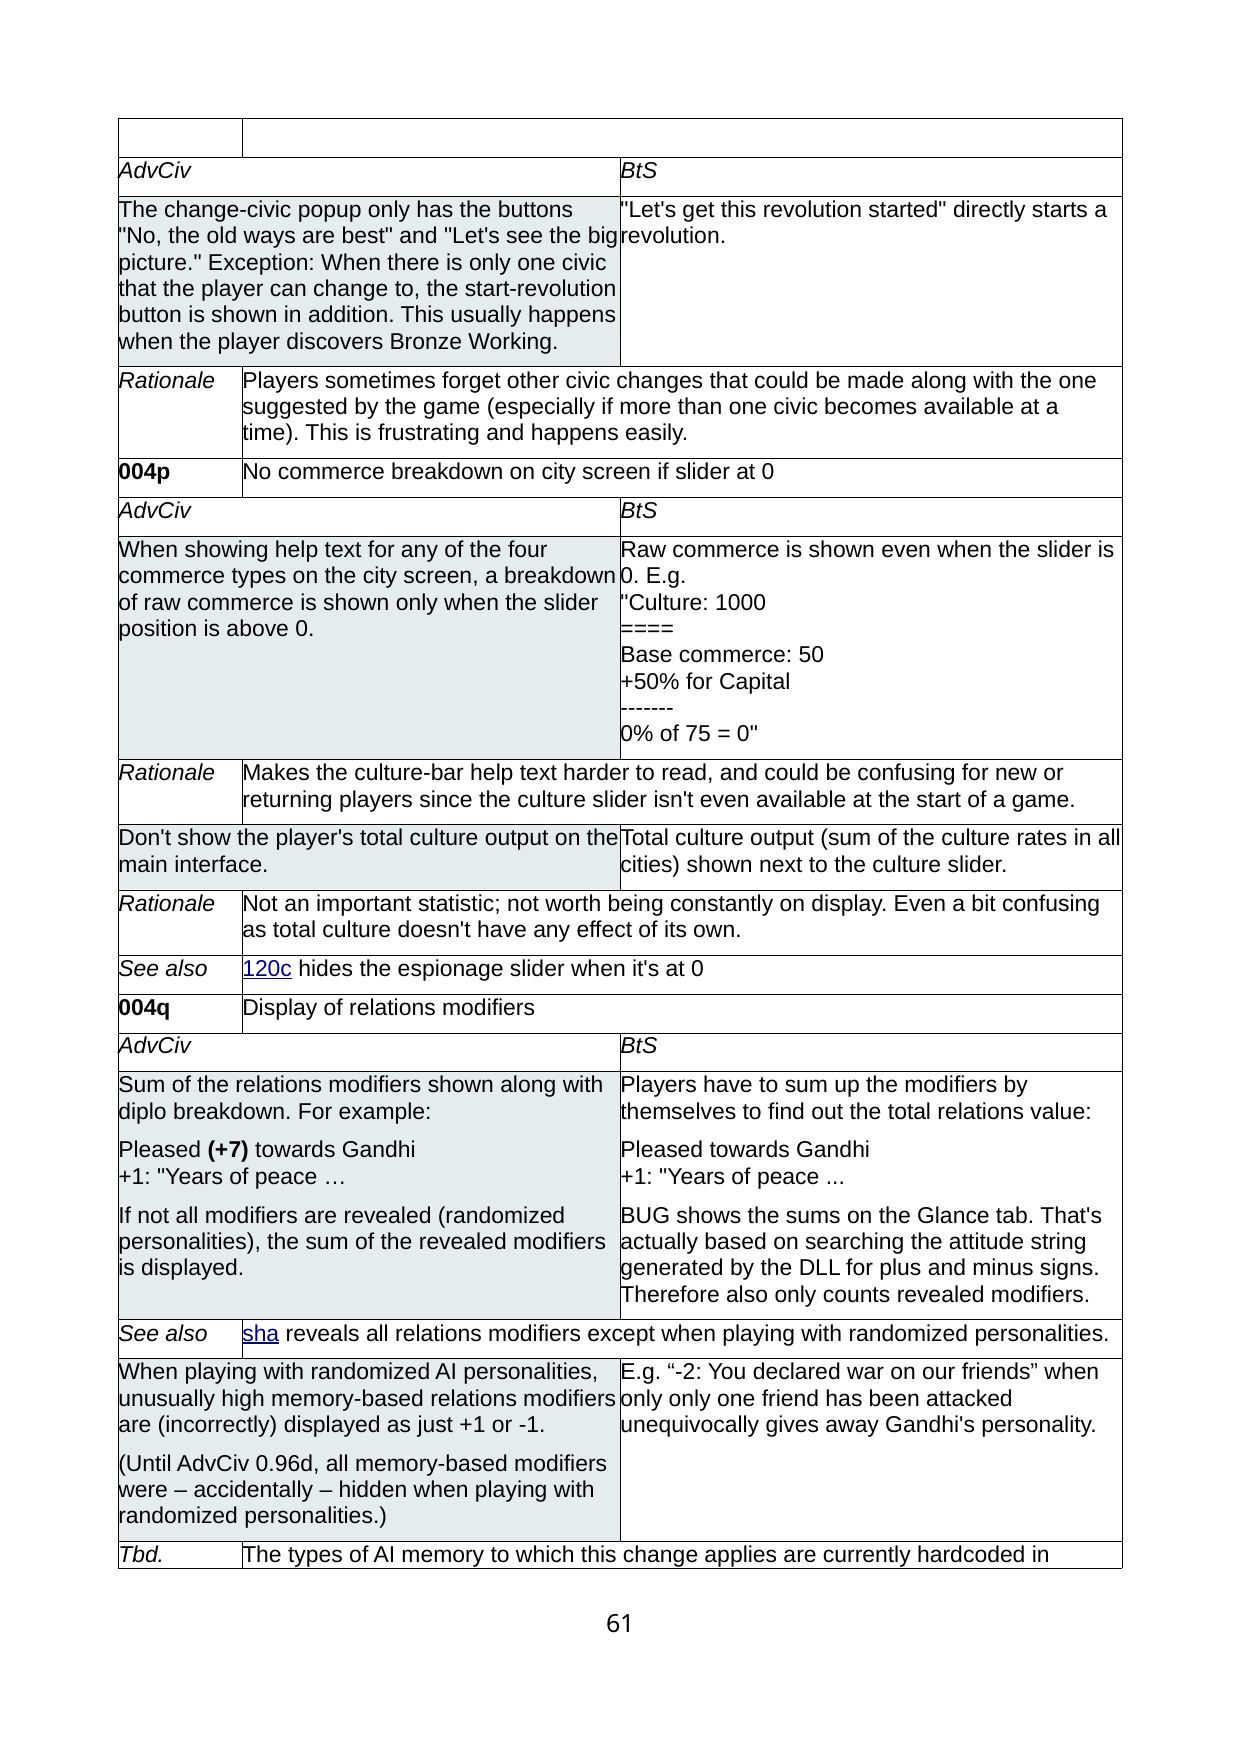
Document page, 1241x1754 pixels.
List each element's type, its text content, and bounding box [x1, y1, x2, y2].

table_cell [243, 119, 1122, 157]
table_cell The change-civic popup only has the buttons "No, the old ways are best" and "Let's see the big picture." Exception: When there is only one civic that the player can change to, the start-revolution button is shown in addition. This usually happens when the player discovers Bronze Working. [119, 197, 620, 366]
table_cell "Let's get this revolution started" directly starts a revolution. [621, 197, 1122, 366]
table_cell sha reveals all relations modifiers except when playing with randomized personalities. [243, 1320, 1122, 1358]
table_cell BtS [621, 158, 1122, 196]
table_cell Rationale [119, 367, 242, 458]
table_cell Display of relations modifiers [243, 995, 1122, 1032]
table_cell Rationale [119, 891, 242, 955]
table_cell Rationale [119, 760, 242, 824]
table_cell See also [119, 956, 242, 993]
table_cell The types of AI memory to which this change applies are currently hardcoded in [243, 1542, 1122, 1568]
table_cell Don't show the player's total culture output on the main interface. [119, 825, 620, 889]
table_cell 004p [119, 459, 242, 497]
table_cell AdvCiv [119, 498, 620, 536]
table_cell BtS [621, 1034, 1122, 1071]
table_cell 120c hides the espionage slider when it's at 0 [243, 956, 1122, 993]
table_cell Total culture output (sum of the culture rates in all cities) shown next to the culture slider. [621, 825, 1122, 889]
table_cell [119, 119, 242, 157]
table_cell When playing with randomized AI personalities, unusually high memory-based relations modifiers are (incorrectly) displayed as just +1 or -1. (Until AdvCiv 0.96d, all memory-based modifiers were – accidentally – hidden when playing with randomized personalities.) [119, 1359, 620, 1541]
table_cell Players sometimes forget other civic changes that could be made along with the one suggested by the game (especially if more than one civic becomes available at a time). This is frustrating and happens easily. [243, 367, 1122, 458]
table_cell E.g. “-2: You declared war on our friends” when only only one friend has been attacked unequivocally gives away Gandhi's personality. [621, 1359, 1122, 1541]
table_cell BtS [621, 498, 1122, 536]
table_cell Players have to sum up the modifiers by themselves to find out the total relations value: Pleased towards Gandhi +1: "Years of peace ... BUG shows the sums on the Glance tab. That's actually based on searching the attitude string generated by the DLL for plus and minus signs. Therefore also only counts revealed modifiers. [621, 1072, 1122, 1319]
table_cell Raw commerce is shown even when the slider is 0. E.g. "Culture: 1000 ==== Base commerce: 50 +50% for Capital ------- 0% of 75 = 0" [621, 537, 1122, 759]
table_cell Sum of the relations modifiers shown along with diplo breakdown. For example: Pleased (+7) towards Gandhi +1: "Years of peace … If not all modifiers are revealed (randomized personalities), the sum of the revealed modifiers is displayed. [119, 1072, 620, 1319]
table_cell AdvCiv [119, 158, 620, 196]
table_cell 004q [119, 995, 242, 1032]
table_cell When showing help text for any of the four commerce types on the city screen, a breakdown of raw commerce is shown only when the slider position is above 0. [119, 537, 620, 759]
table_cell No commerce breakdown on city screen if slider at 0 [243, 459, 1122, 497]
table_cell See also [119, 1320, 242, 1358]
table_cell Not an important statistic; not worth being constantly on display. Even a bit confusing as total culture doesn't have any effect of its own. [243, 891, 1122, 955]
table_cell Tbd. [119, 1542, 242, 1568]
table_cell AdvCiv [119, 1034, 620, 1071]
table_cell Makes the culture-bar help text harder to read, and could be confusing for new or returning players since the culture slider isn't even available at the start of a game. [243, 760, 1122, 824]
